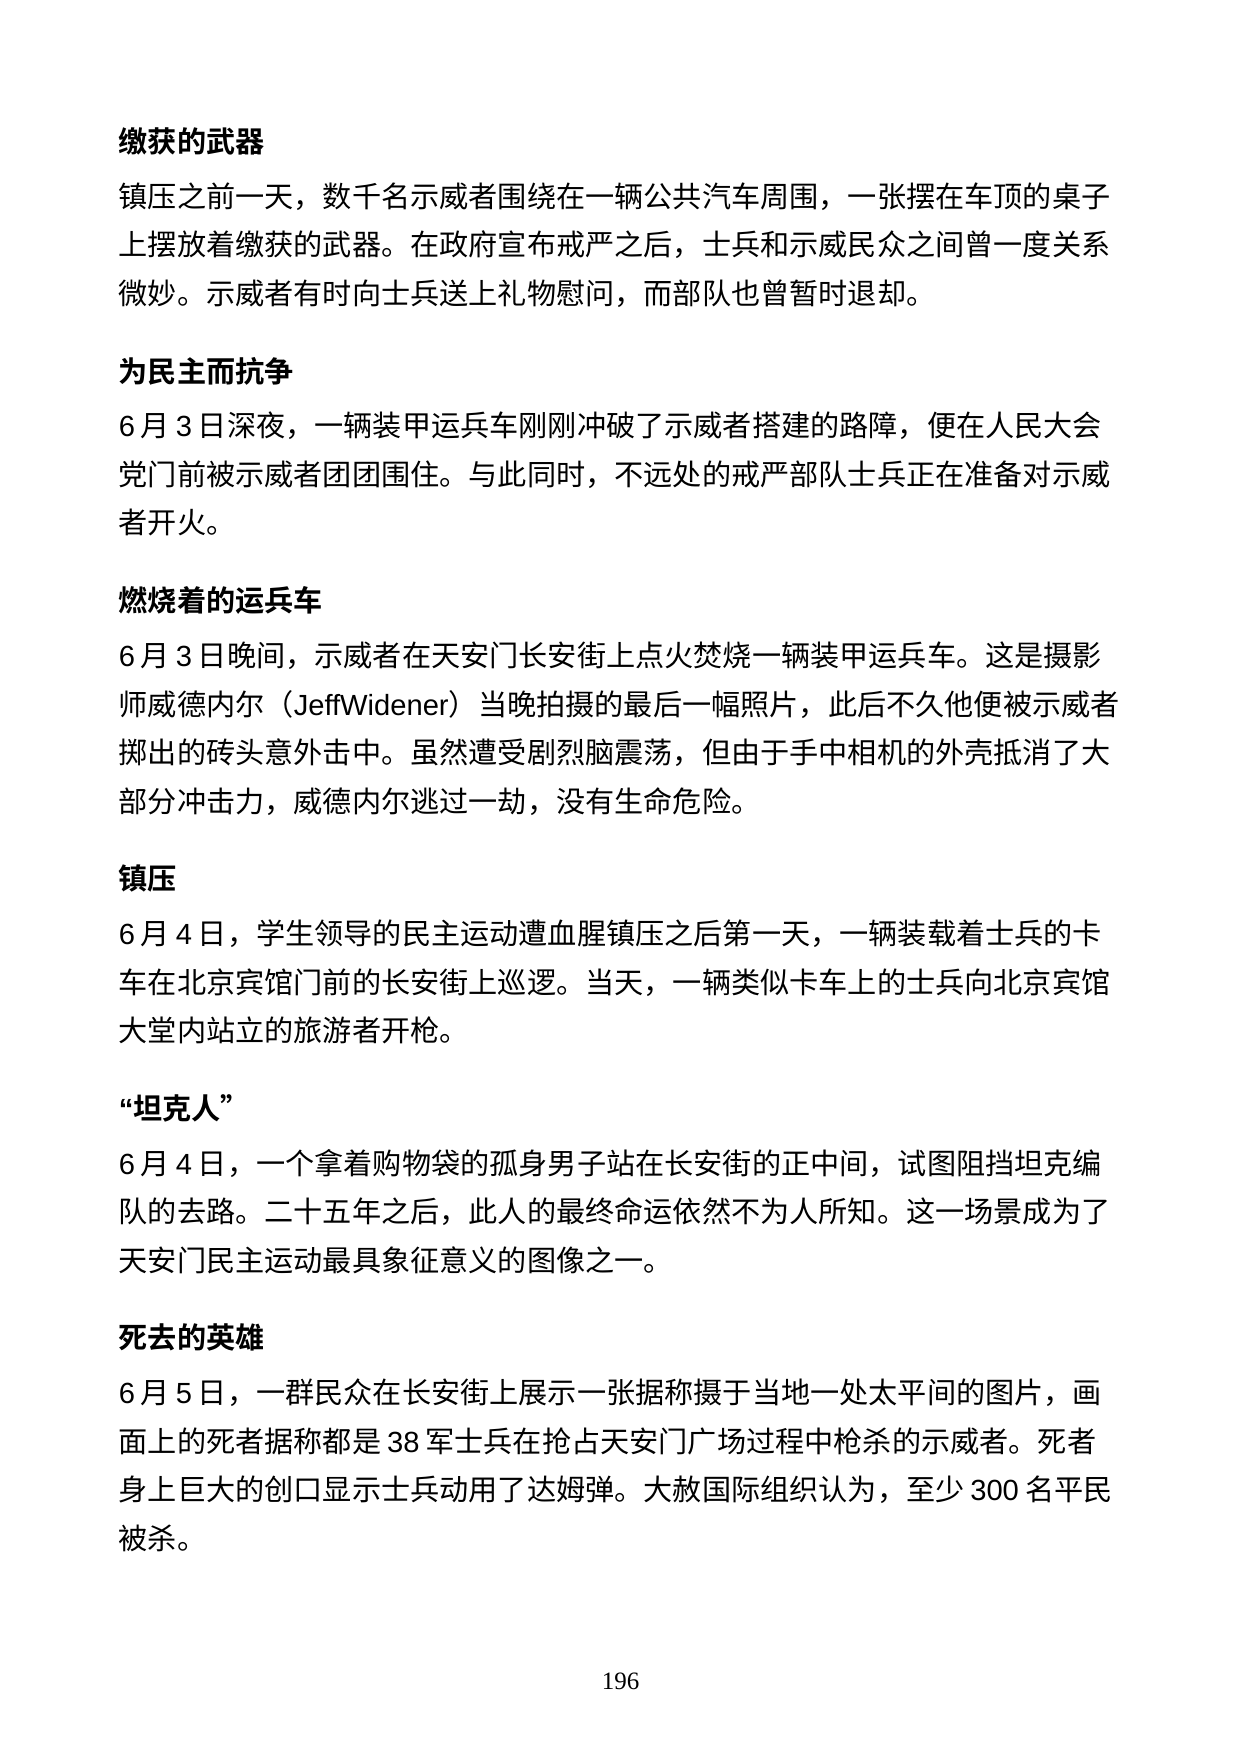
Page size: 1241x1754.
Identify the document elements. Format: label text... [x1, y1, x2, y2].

text 6月3日晚间，示威者在天安门长安街上点火焚烧一辆装甲运兵车。这是摄影师威德内尔（JeffWidener）当晚拍摄的最后一幅照片，此后不久他便被示威者掷出的砖头意外击中。虽然遭受剧烈脑震荡，但由于手中相机的外壳抵消了大部分冲击力，威德内尔逃过一劫，没有生命危险。 [118, 632, 1122, 820]
text 6月5日，一群民众在长安街上展示一张据称摄于当地一处太平间的图片，画面上的死者据称都是38军士兵在抢占天安门广场过程中枪杀的示威者。死者身上巨大的创口显示士兵动用了达姆弹。大赦国际组织认为，至少300名平民被杀。 [118, 1370, 1122, 1558]
text 镇压之前一天，数千名示威者围绕在一辆公共汽车周围，一张摆在车顶的桌子上摆放着缴获的武器。在政府宣布戒严之后，士兵和示威民众之间曾一度关系微妙。示威者有时向士兵送上礼物慰问，而部队也曾暂时退却。 [118, 173, 1122, 313]
subtitle 燃烧着的运兵车 [118, 578, 1122, 620]
subtitle “坦克人” [118, 1085, 1122, 1128]
subtitle 镇压 [118, 856, 1122, 898]
text 6月4日，一个拿着购物袋的孤身男子站在长安街的正中间，试图阻挡坦克编队的去路。二十五年之后，此人的最终命运依然不为人所知。这一场景成为了天安门民主运动最具象征意义的图像之一。 [118, 1140, 1122, 1279]
subtitle 死去的英雄 [118, 1315, 1122, 1357]
subtitle 缴获的武器 [118, 118, 1122, 161]
subtitle 为民主而抗争 [118, 348, 1122, 390]
text 6月4日，学生领导的民主运动遭血腥镇压之后第一天，一辆装载着士兵的卡车在北京宾馆门前的长安街上巡逻。当天，一辆类似卡车上的士兵向北京宾馆大堂内站立的旅游者开枪。 [118, 911, 1122, 1050]
text 6月3日深夜，一辆装甲运兵车刚刚冲破了示威者搭建的路障，便在人民大会党门前被示威者团团围住。与此同时，不远处的戒严部队士兵正在准备对示威者开火。 [118, 403, 1122, 542]
